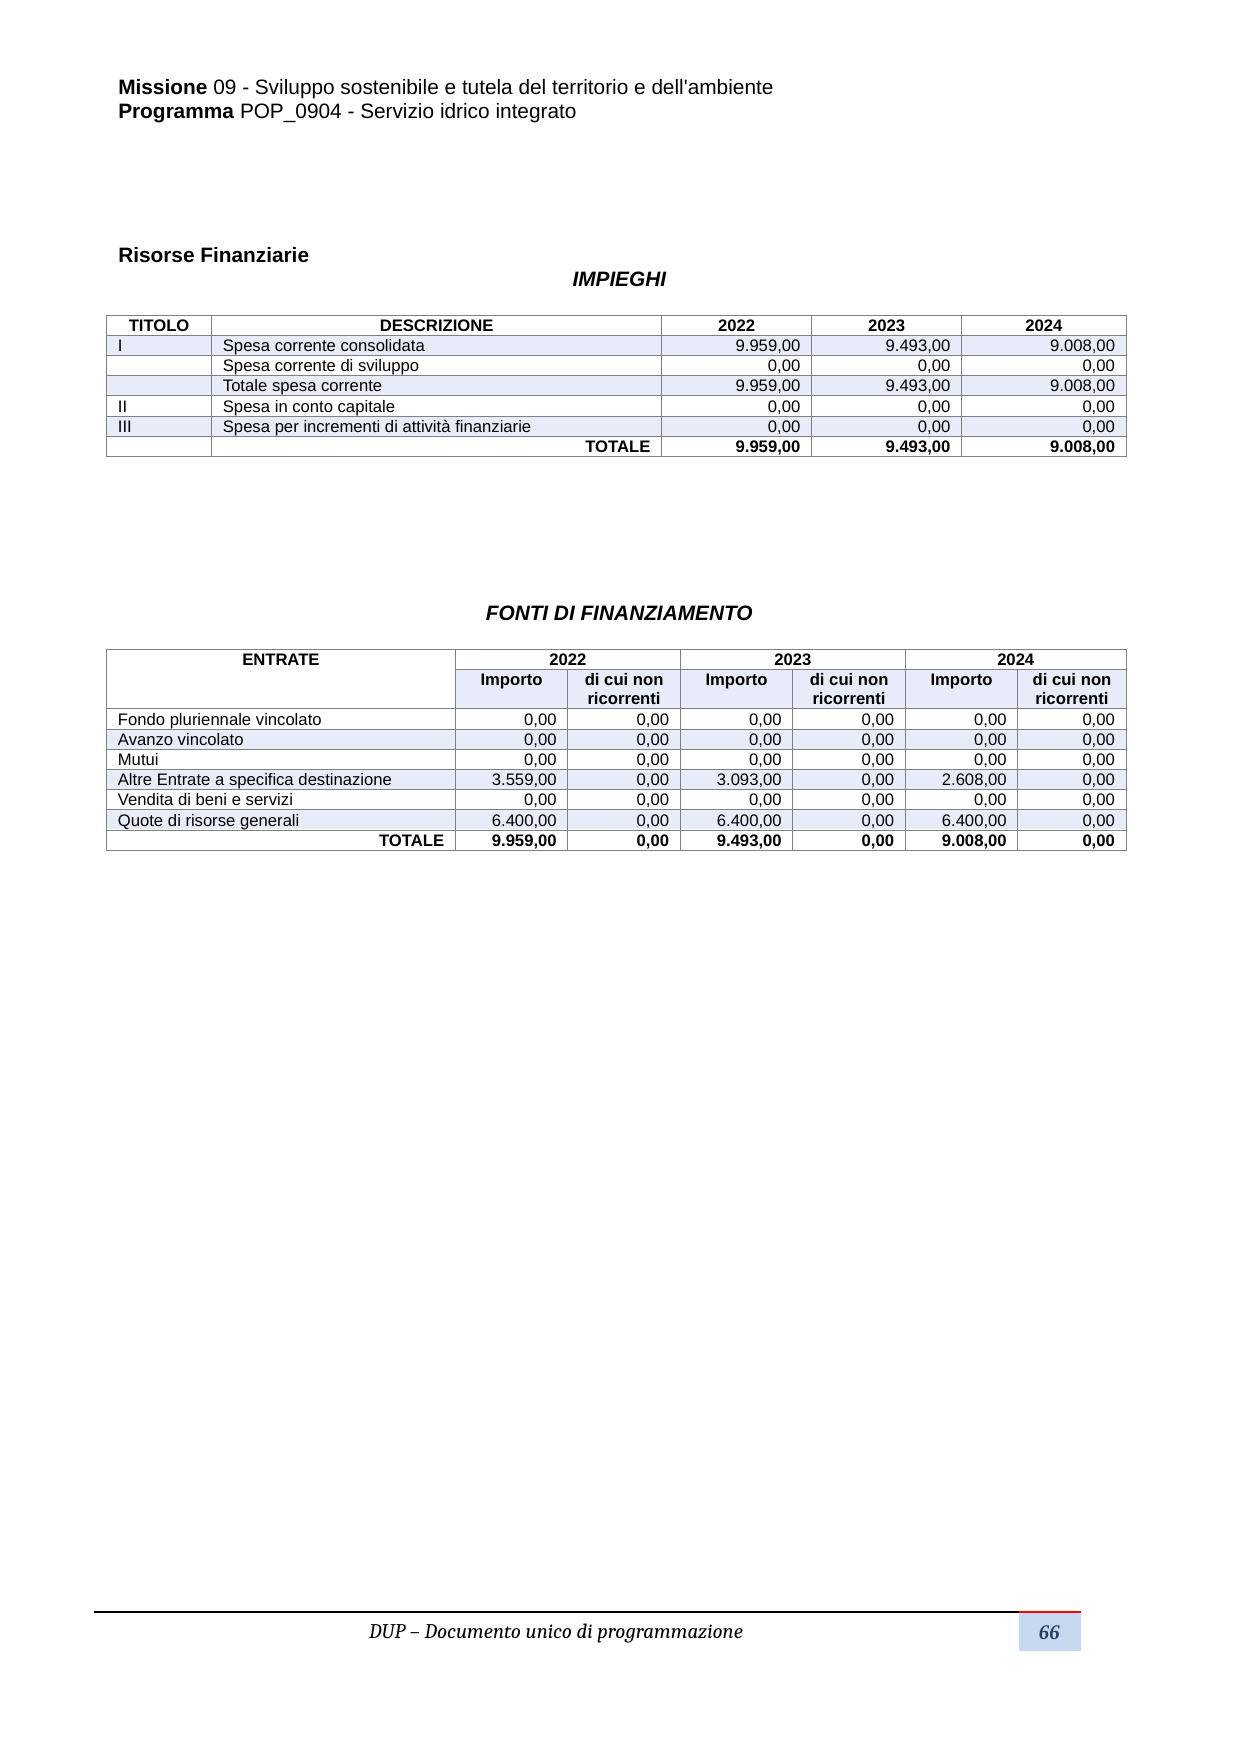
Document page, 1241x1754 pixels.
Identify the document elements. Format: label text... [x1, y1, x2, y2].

table_header 2024 [962, 316, 1126, 335]
table_cell 6.400,00 [456, 810, 567, 829]
table_cell 0,00 [906, 750, 1017, 769]
table_cell di cui non ricorrenti [568, 670, 680, 708]
table_cell 9.493,00 [681, 831, 792, 850]
table_cell 9.959,00 [456, 831, 567, 850]
table_cell 0,00 [1018, 750, 1126, 769]
table_header 2024 [906, 650, 1126, 669]
table_cell 9.959,00 [662, 376, 811, 395]
table_cell Spesa in conto capitale [212, 396, 661, 416]
text FONTI DI FINANZIAMENTO [118, 601, 1122, 625]
table_header 2022 [662, 316, 811, 335]
table_cell [107, 376, 211, 395]
table_header ENTRATE [107, 650, 455, 708]
table_cell II [107, 396, 211, 416]
table_header TITOLO [107, 316, 211, 335]
table_cell 0,00 [662, 417, 811, 436]
table_cell 0,00 [793, 709, 905, 728]
table_cell 0,00 [568, 709, 680, 728]
table_cell Avanzo vincolato [107, 730, 455, 749]
table_cell 0,00 [1018, 831, 1126, 850]
table_cell 9.008,00 [962, 336, 1126, 355]
table_cell Importo [456, 670, 567, 708]
table_cell 3.559,00 [456, 770, 567, 789]
table_cell 0,00 [568, 831, 680, 850]
table_cell 0,00 [456, 730, 567, 749]
text Programma POP_0904 - Servizio idrico integrato [118, 99, 1122, 123]
table_cell 9.008,00 [906, 831, 1017, 850]
table_cell 6.400,00 [906, 810, 1017, 829]
table_cell 9.493,00 [812, 376, 961, 395]
table_cell Importo [681, 670, 792, 708]
table_cell 0,00 [793, 810, 905, 829]
table_cell 0,00 [962, 417, 1126, 436]
table_cell 0,00 [681, 709, 792, 728]
table_cell TOTALE [212, 437, 661, 456]
table_cell 2.608,00 [906, 770, 1017, 789]
table_cell [107, 356, 211, 375]
table_cell I [107, 336, 211, 355]
table_cell 0,00 [1018, 810, 1126, 829]
table_cell 0,00 [906, 730, 1017, 749]
table_cell 3.093,00 [681, 770, 792, 789]
table_cell Mutui [107, 750, 455, 769]
table_cell 0,00 [662, 356, 811, 375]
table_cell 0,00 [681, 730, 792, 749]
text Risorse Finanziarie [118, 243, 1122, 267]
table_cell 0,00 [793, 831, 905, 850]
table_header 2023 [681, 650, 905, 669]
table_cell 9.008,00 [962, 376, 1126, 395]
table_cell 0,00 [568, 810, 680, 829]
table_cell 0,00 [568, 750, 680, 769]
table_cell 0,00 [1018, 790, 1126, 809]
table_header 2023 [812, 316, 961, 335]
table_cell 0,00 [456, 709, 567, 728]
table_cell 9.493,00 [812, 437, 961, 456]
table_cell TOTALE [107, 831, 455, 850]
table_cell 9.959,00 [662, 437, 811, 456]
table_cell di cui non ricorrenti [793, 670, 905, 708]
table_cell III [107, 417, 211, 436]
table_cell 0,00 [962, 396, 1126, 416]
table_cell 0,00 [812, 417, 961, 436]
table_cell Spesa per incrementi di attività finanziarie [212, 417, 661, 436]
table_cell 9.959,00 [662, 336, 811, 355]
table_cell 0,00 [962, 356, 1126, 375]
table_cell 0,00 [662, 396, 811, 416]
table_cell 0,00 [568, 770, 680, 789]
table_cell 0,00 [906, 790, 1017, 809]
table_cell 6.400,00 [681, 810, 792, 829]
text IMPIEGHI [118, 267, 1122, 291]
table_header 2022 [456, 650, 680, 669]
table_cell Totale spesa corrente [212, 376, 661, 395]
table_cell 0,00 [568, 730, 680, 749]
table_cell 9.493,00 [812, 336, 961, 355]
table_cell 0,00 [1018, 730, 1126, 749]
table_cell 0,00 [456, 790, 567, 809]
table_cell 9.008,00 [962, 437, 1126, 456]
table_cell Fondo pluriennale vincolato [107, 709, 455, 728]
table_cell 0,00 [812, 356, 961, 375]
table_cell Spesa corrente consolidata [212, 336, 661, 355]
table_cell 0,00 [681, 750, 792, 769]
text Missione 09 - Sviluppo sostenibile e tutela del territorio e dell'ambiente [118, 75, 1122, 99]
table_cell Altre Entrate a specifica destinazione [107, 770, 455, 789]
table_cell 0,00 [793, 750, 905, 769]
table_cell 0,00 [456, 750, 567, 769]
table_cell 0,00 [793, 790, 905, 809]
table_cell 0,00 [812, 396, 961, 416]
table_cell di cui non ricorrenti [1018, 670, 1126, 708]
table_cell 0,00 [906, 709, 1017, 728]
table_cell 0,00 [793, 730, 905, 749]
table_cell Spesa corrente di sviluppo [212, 356, 661, 375]
table_cell 0,00 [793, 770, 905, 789]
table_cell 0,00 [681, 790, 792, 809]
table_cell Importo [906, 670, 1017, 708]
table_cell 0,00 [568, 790, 680, 809]
table_cell Quote di risorse generali [107, 810, 455, 829]
table_cell 0,00 [1018, 709, 1126, 728]
table_cell 0,00 [1018, 770, 1126, 789]
table_header DESCRIZIONE [212, 316, 661, 335]
table_cell Vendita di beni e servizi [107, 790, 455, 809]
table_cell [107, 437, 211, 456]
